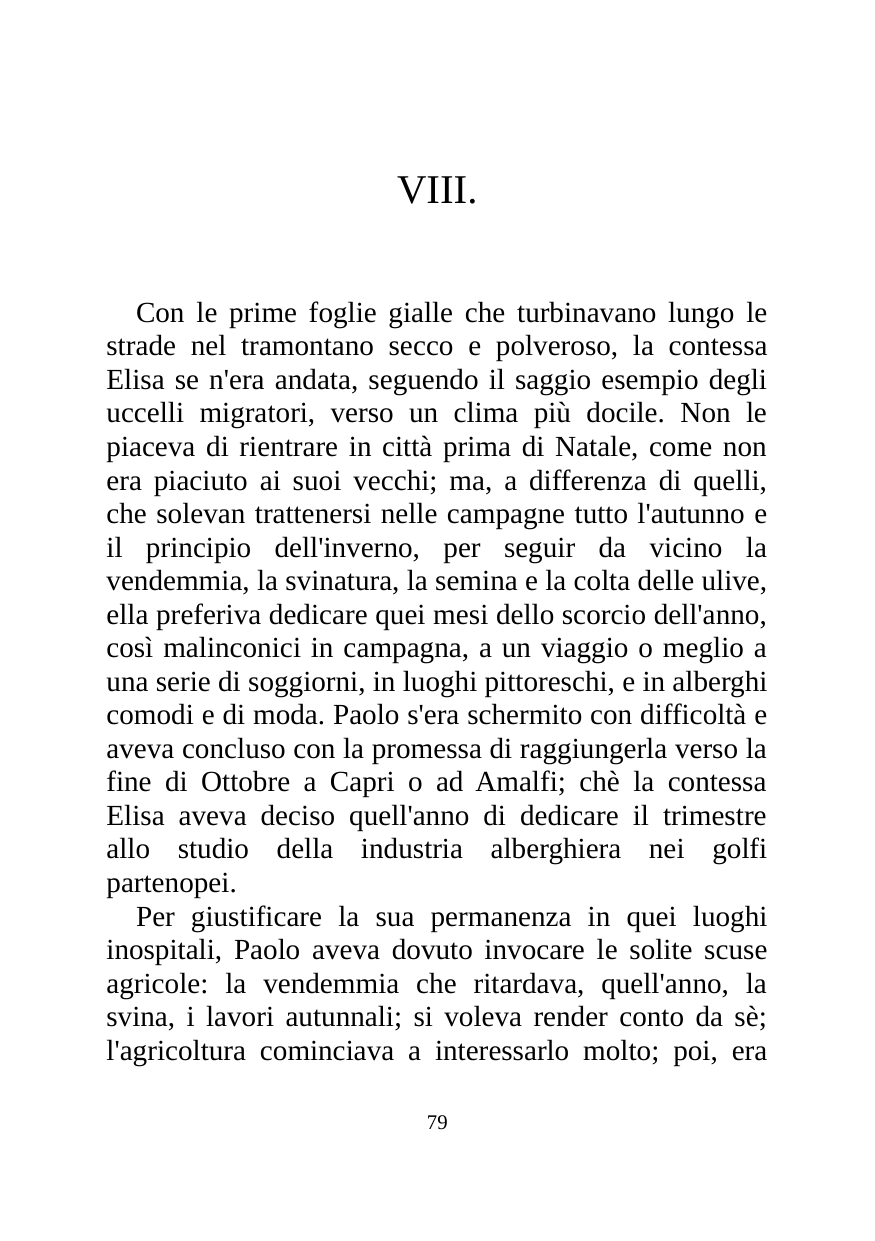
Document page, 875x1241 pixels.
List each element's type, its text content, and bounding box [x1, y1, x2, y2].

subtitle VIII. [106, 165, 768, 212]
text Per giustificare la sua permanenza in quei luoghi inospitali, Paolo aveva dovuto invocare le solite scuse agricole: la vendemmia che ritardava, quell'anno, la svina, i lavori autunnali; si voleva render conto da sè; l'agricoltura cominciava a interessarlo molto; poi, era [106, 899, 768, 1066]
text Con le prime foglie gialle che turbinavano lungo le strade nel tramontano secco e polveroso, la contessa Elisa se n'era andata, seguendo il saggio esempio degli uccelli migratori, verso un clima più docile. Non le piaceva di rientrare in città prima di Natale, come non era piaciuto ai suoi vecchi; ma, a differenza di quelli, che solevan trattenersi nelle campagne tutto l'autunno e il principio dell'inverno, per seguir da vicino la vendemmia, la svinatura, la semina e la colta delle ulive, ella preferiva dedicare quei mesi dello scorcio dell'anno, così malinconici in campagna, a un viaggio o meglio a una serie di soggiorni, in luoghi pittoreschi, e in alberghi comodi e di moda. Paolo s'era schermito con difficoltà e aveva concluso con la promessa di raggiungerla verso la fine di Ottobre a Capri o ad Amalfi; chè la contessa Elisa aveva deciso quell'anno di dedicare il trimestre allo studio della industria alberghiera nei golfi partenopei. [106, 295, 768, 899]
